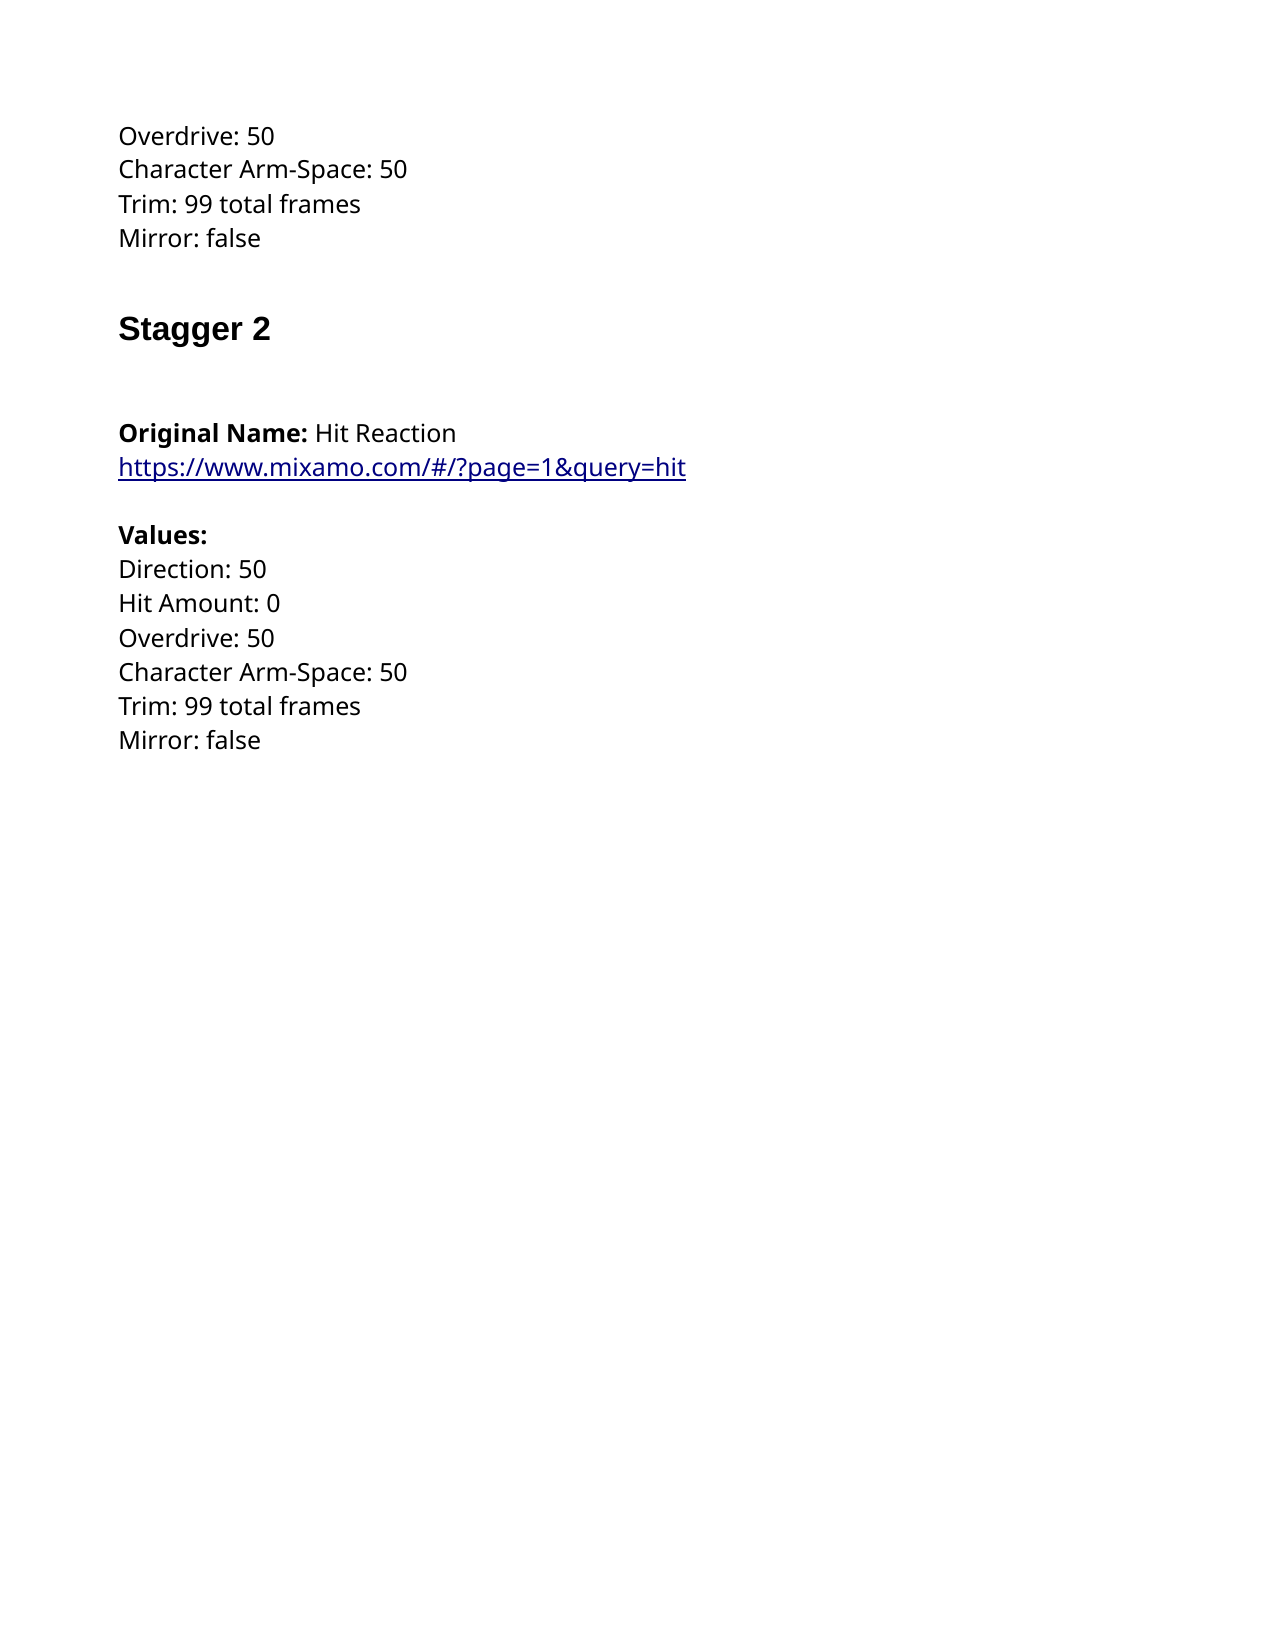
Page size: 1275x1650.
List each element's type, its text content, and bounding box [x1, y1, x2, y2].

subtitle Stagger 2 [118, 309, 1157, 348]
text Values: [118, 518, 1157, 552]
text Character Arm-Space: 50 [118, 654, 1157, 688]
text Trim: 99 total frames [118, 186, 1157, 220]
text Hit Amount: 0 [118, 586, 1157, 620]
text Mirror: false [118, 220, 1157, 254]
text Direction: 50 [118, 552, 1157, 586]
text Overdrive: 50 [118, 118, 1157, 152]
text https://www.mixamo.com/#/?page=1&query=hit [118, 450, 1157, 484]
text Character Arm-Space: 50 [118, 152, 1157, 186]
text Mirror: false [118, 722, 1157, 756]
text Trim: 99 total frames [118, 688, 1157, 722]
text Original Name: Hit Reaction [118, 416, 1157, 450]
text Overdrive: 50 [118, 620, 1157, 654]
